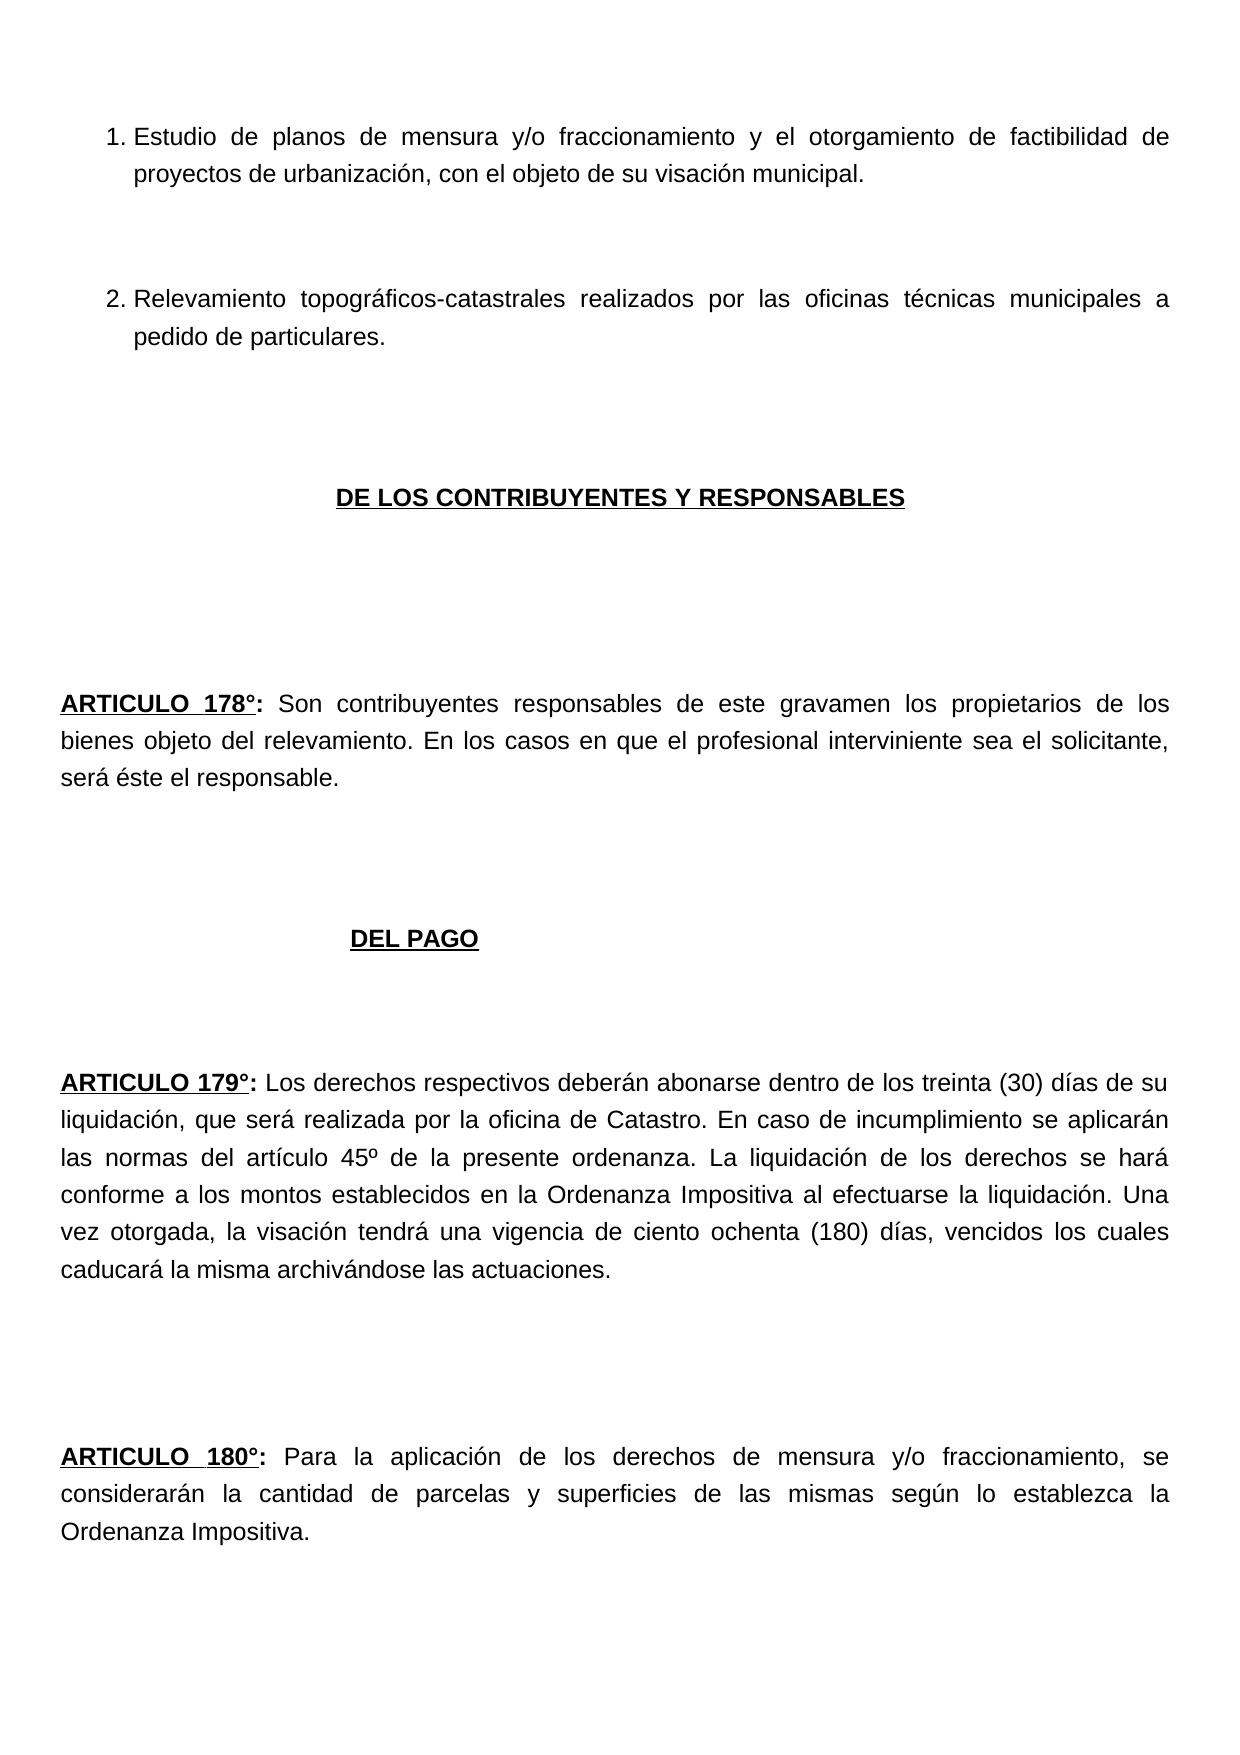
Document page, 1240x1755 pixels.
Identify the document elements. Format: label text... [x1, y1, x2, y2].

list Relevamiento topográficos-catastrales realizados por las oficinas técnicas municipales a pedido de particulares. [106, 284, 1169, 350]
list Estudio de planos de mensura y/o fraccionamiento y el otorgamiento de factibilidad de proyectos de urbanización, con el objeto de su visación municipal. [106, 122, 1169, 188]
text ARTICULO 180°: Para la aplicación de los derechos de mensura y/o fraccionamiento, se considerarán la cantidad de parcelas y superficies de las mismas según lo establezca la Ordenanza Impositiva. [60, 1442, 1170, 1546]
text ARTICULO 179°: Los derechos respectivos deberán abonarse dentro de los treinta (30) días de su liquidación, que será realizada por la oficina de Catastro. En caso de incumplimiento se aplicarán las normas del artículo 45º de la presente ordenanza. La liquidación de los derechos se hará conforme a los montos establecidos en la Ordenanza Impositiva al efectuarse la liquidación. Una vez otorgada, la visación tendrá una vigencia de ciento ochenta (180) días, vencidos los cuales caducará la misma archivándose las actuaciones. [60, 1068, 1169, 1283]
subtitle DE LOS CONTRIBUYENTES Y RESPONSABLES [336, 483, 1181, 511]
text ARTICULO 178°: Son contribuyentes responsables de este gravamen los propietarios de los bienes objeto del relevamiento. En los casos en que el profesional interviniente sea el solicitante, será éste el responsable. [60, 689, 1169, 792]
subtitle DEL PAGO [60, 924, 769, 953]
